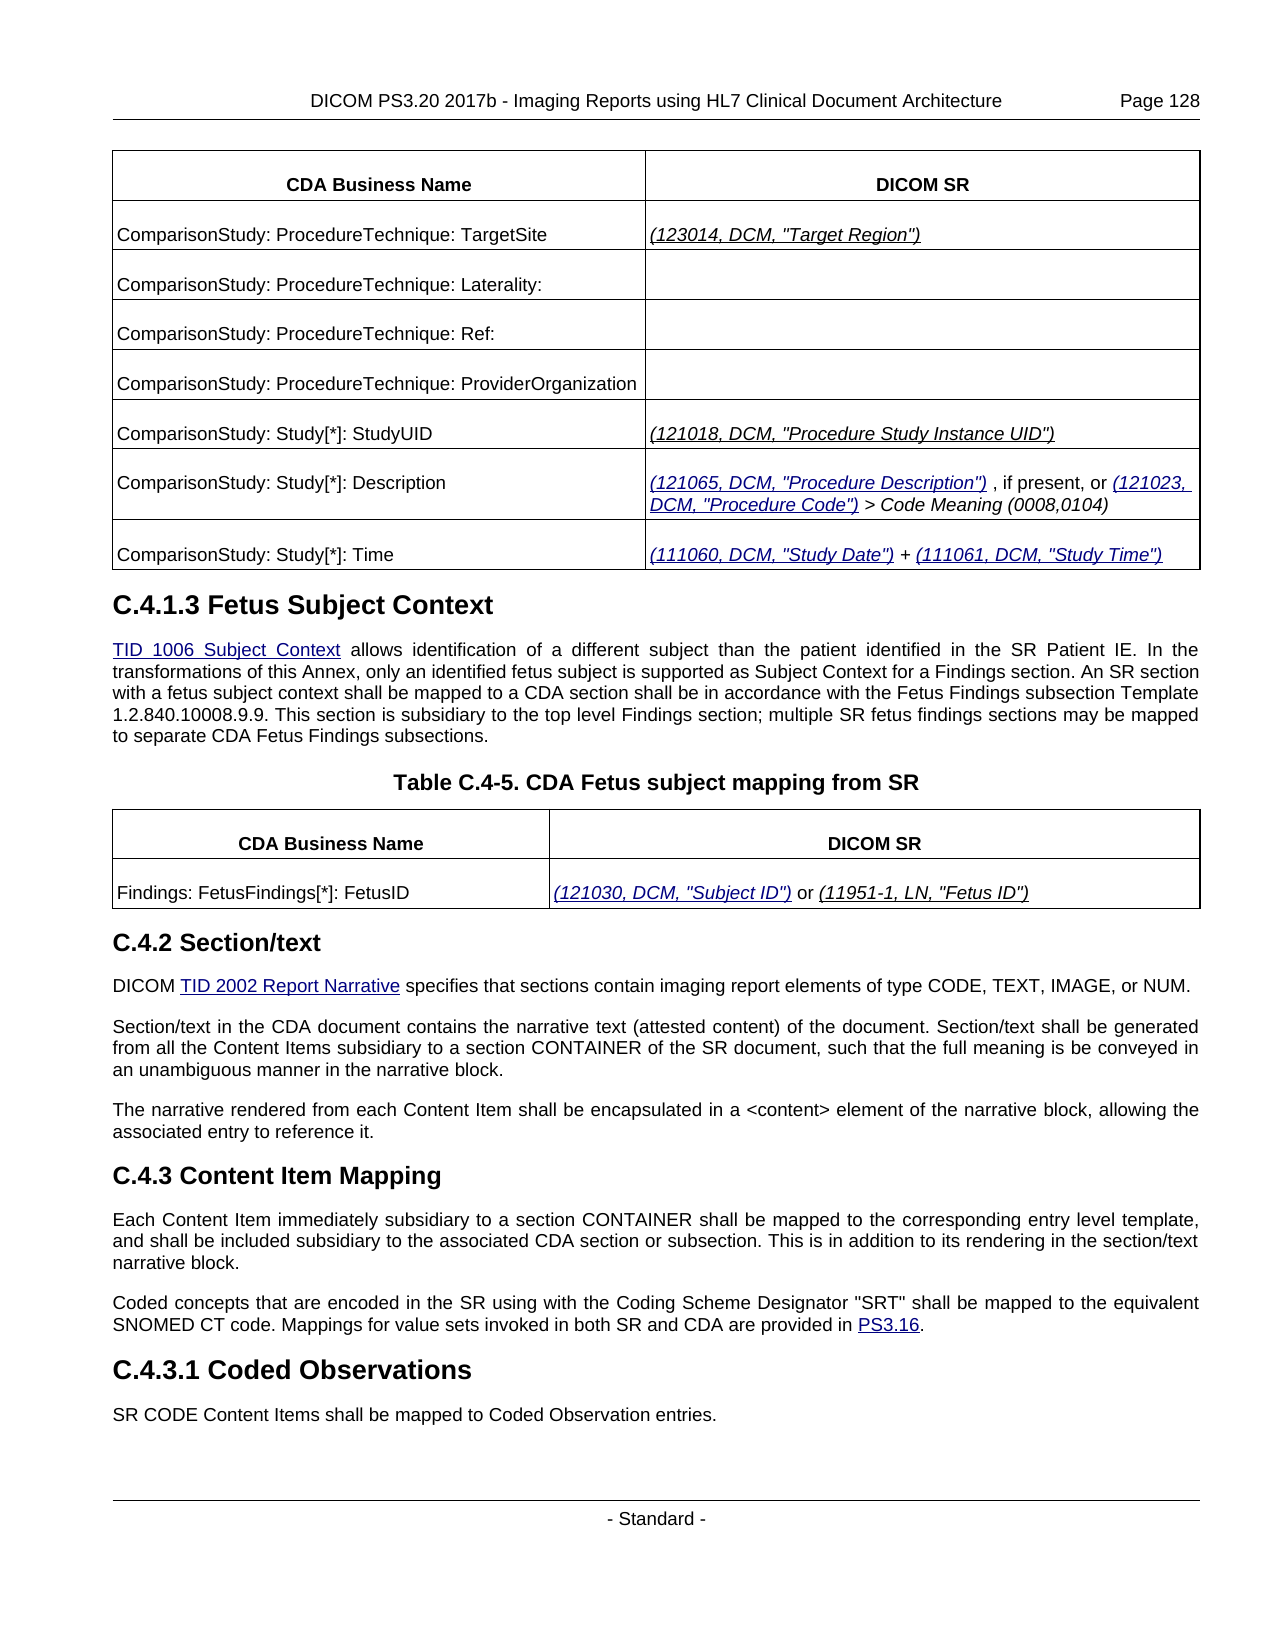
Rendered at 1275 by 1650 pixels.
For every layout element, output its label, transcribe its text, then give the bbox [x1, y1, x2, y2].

table_cell [646, 250, 1199, 299]
table_cell ComparisonStudy: Study[*]: Time [113, 520, 645, 569]
text C.4.2 Section/text [112, 928, 1200, 956]
table_cell (121018, DCM, "Procedure Study Instance UID") [646, 400, 1199, 448]
text Coded concepts that are encoded in the SR using with the Coding Scheme Designator "SRT" shall be mapped to the equivalent SNOMED CT code. Mappings for value sets invoked in both SR and CDA are provided in PS3.16. [112, 1292, 1200, 1335]
text The narrative rendered from each Content Item shall be encapsulated in a <content> element of the narrative block, allowing the associated entry to reference it. [112, 1099, 1200, 1142]
table_cell (121065, DCM, "Procedure Description") , if present, or (121023, DCM, "Procedure Code") > Code Meaning (0008,0104) [646, 449, 1199, 519]
table_cell [646, 350, 1199, 398]
table_cell (111060, DCM, "Study Date") + (111061, DCM, "Study Time") [646, 520, 1199, 569]
table_cell ComparisonStudy: ProcedureTechnique: TargetSite [113, 201, 645, 249]
table_cell (121030, DCM, "Subject ID") or (11951-1, LN, "Fetus ID") [550, 859, 1199, 908]
text C.4.3.1 Coded Observations [112, 1354, 1200, 1385]
table_cell Findings: FetusFindings[*]: FetusID [113, 859, 549, 908]
table_header DICOM SR [550, 810, 1199, 858]
table_cell ComparisonStudy: ProcedureTechnique: ProviderOrganization [113, 350, 645, 398]
table_cell ComparisonStudy: Study[*]: Description [113, 449, 645, 519]
table_cell ComparisonStudy: Study[*]: StudyUID [113, 400, 645, 448]
text C.4.1.3 Fetus Subject Context [112, 589, 1200, 620]
table_cell ComparisonStudy: ProcedureTechnique: Ref: [113, 300, 645, 349]
table_cell [646, 300, 1199, 349]
text DICOM TID 2002 Report Narrative specifies that sections contain imaging report elements of type CODE, TEXT, IMAGE, or NUM. [112, 975, 1200, 997]
text Table C.4-5. CDA Fetus subject mapping from SR [112, 769, 1200, 795]
text C.4.3 Content Item Mapping [112, 1161, 1200, 1189]
table_header CDA Business Name [113, 810, 549, 858]
text SR CODE Content Items shall be mapped to Coded Observation entries. [112, 1404, 1200, 1425]
table_header CDA Business Name [113, 151, 645, 200]
text Section/text in the CDA document contains the narrative text (attested content) of the document. Section/text shall be generated from all the Content Items subsidiary to a section CONTAINER of the SR document, such that the full meaning is be conveyed in an unambiguous manner in the narrative block. [112, 1016, 1200, 1080]
table_header DICOM SR [646, 151, 1199, 200]
text TID 1006 Subject Context allows identification of a different subject than the patient identified in the SR Patient IE. In the transformations of this Annex, only an identified fetus subject is supported as Subject Context for a Findings section. An SR section with a fetus subject context shall be mapped to a CDA section shall be in accordance with the Fetus Findings subsection Template 1.2.840.10008.9.9. This section is subsidiary to the top level Findings section; multiple SR fetus findings sections may be mapped to separate CDA Fetus Findings subsections. [112, 639, 1200, 747]
table_cell (123014, DCM, "Target Region") [646, 201, 1199, 249]
table_cell ComparisonStudy: ProcedureTechnique: Laterality: [113, 250, 645, 299]
text Each Content Item immediately subsidiary to a section CONTAINER shall be mapped to the corresponding entry level template, and shall be included subsidiary to the associated CDA section or subsection. This is in addition to its rendering in the section/text narrative block. [112, 1208, 1200, 1273]
